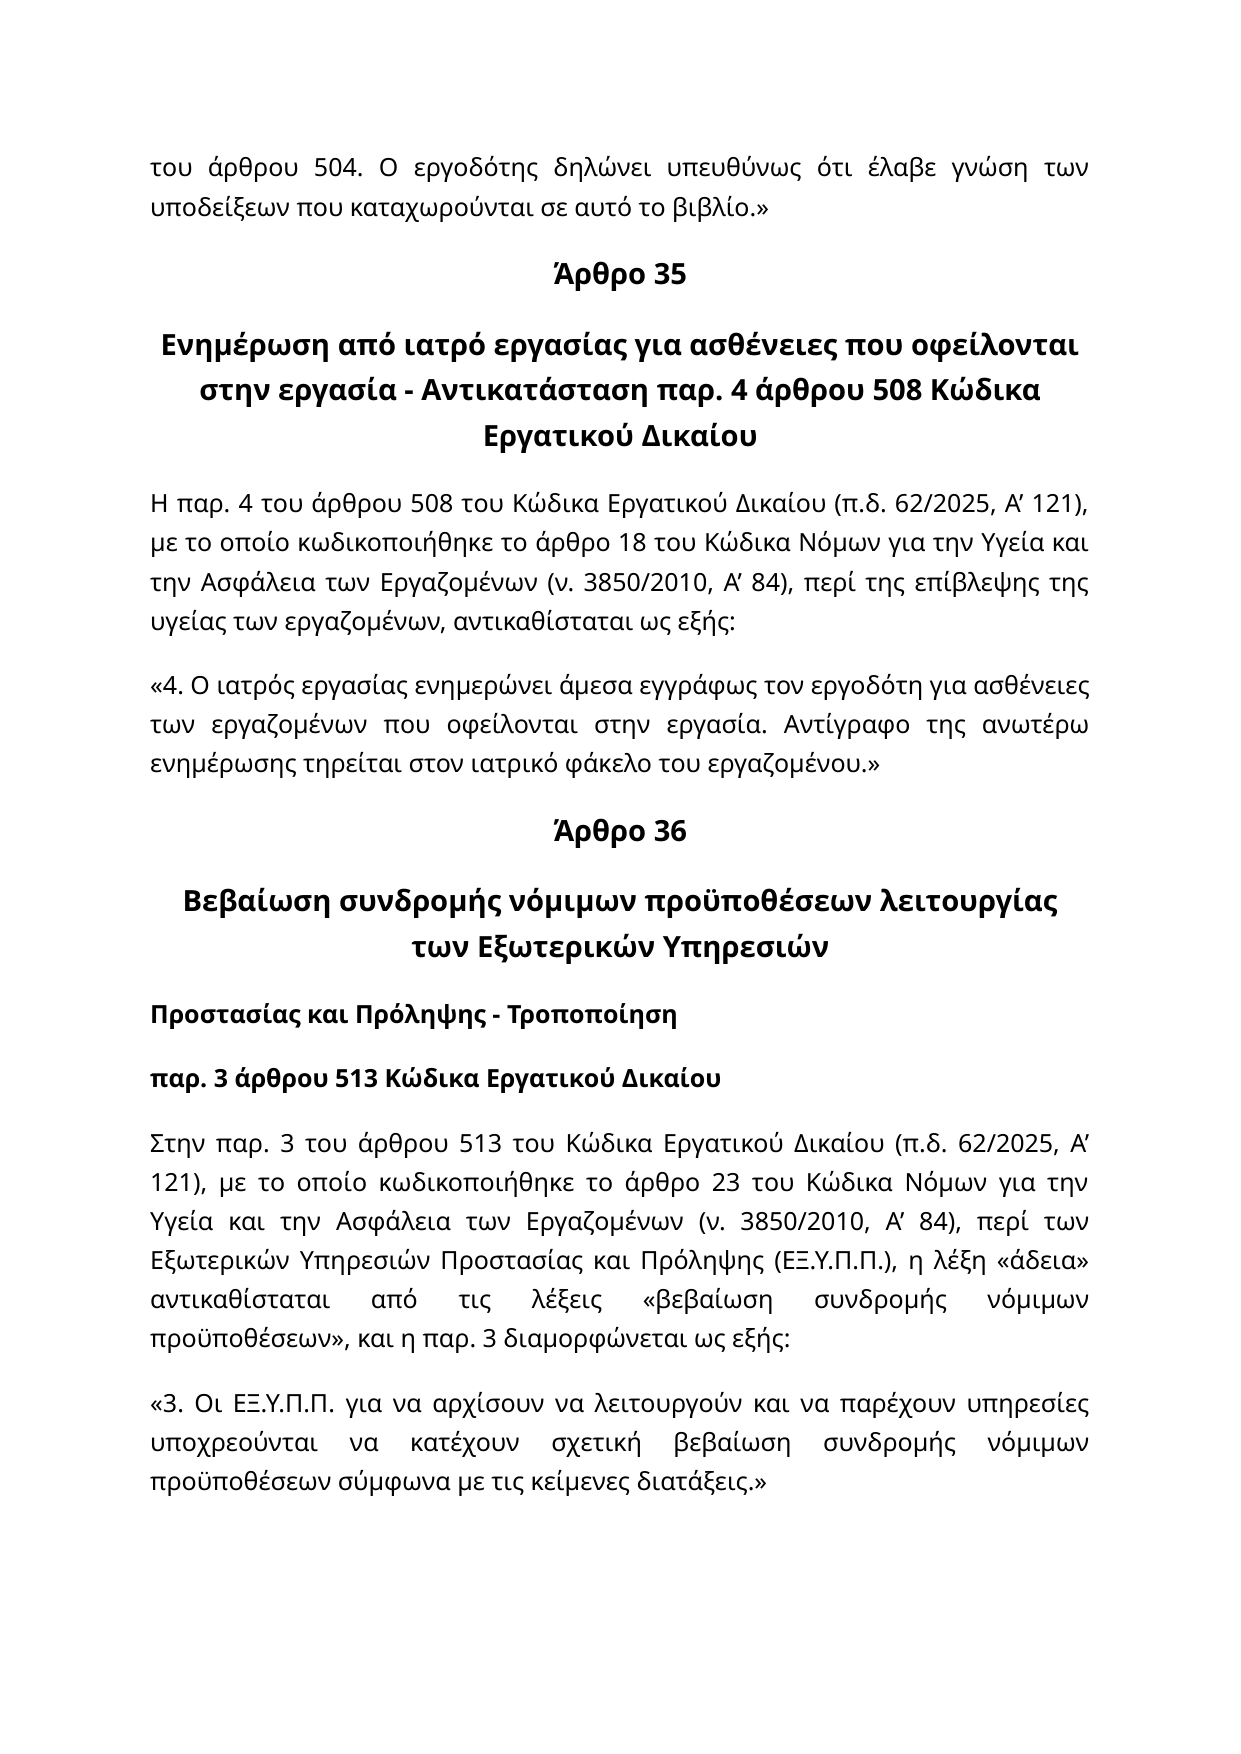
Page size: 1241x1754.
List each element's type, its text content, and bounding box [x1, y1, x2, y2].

subtitle Ενημέρωση από ιατρό εργασίας για ασθένειες που οφείλονται στην εργασία - Αντικατάσταση παρ. 4 άρθρου 508 Κώδικα Εργατικού Δικαίου [150, 324, 1090, 455]
subtitle Άρθρο 36 [150, 810, 1090, 850]
text παρ. 3 άρθρου 513 Κώδικα Εργατικού Δικαίου [150, 1061, 1090, 1095]
text του άρθρου 504. Ο εργοδότης δηλώνει υπευθύνως ότι έλαβε γνώση των υποδείξεων που καταχωρούνται σε αυτό το βιβλίο.» [150, 150, 1090, 223]
text Στην παρ. 3 του άρθρου 513 του Κώδικα Εργατικού Δικαίου (π.δ. 62/2025, Α’ 121), με το οποίο κωδικοποιήθηκε το άρθρο 23 του Κώδικα Νόμων για την Υγεία και την Ασφάλεια των Εργαζομένων (ν. 3850/2010, Α’ 84), περί των Εξωτερικών Υπηρεσιών Προστασίας και Πρόληψης (ΕΞ.Υ.Π.Π.), η λέξη «άδεια» αντικαθίσταται από τις λέξεις «βεβαίωση συνδρομής νόμιμων προϋποθέσεων», και η παρ. 3 διαμορφώνεται ως εξής: [150, 1125, 1090, 1355]
text «3. Οι ΕΞ.Υ.Π.Π. για να αρχίσουν να λειτουργούν και να παρέχουν υπηρεσίες υποχρεούνται να κατέχουν σχετική βεβαίωση συνδρομής νόμιμων προϋποθέσεων σύμφωνα με τις κείμενες διατάξεις.» [150, 1385, 1090, 1498]
text Προστασίας και Πρόληψης - Τροποποίηση [150, 997, 1090, 1031]
text «4. Ο ιατρός εργασίας ενημερώνει άμεσα εγγράφως τον εργοδότη για ασθένειες των εργαζομένων που οφείλονται στην εργασία. Αντίγραφο της ανωτέρω ενημέρωσης τηρείται στον ιατρικό φάκελο του εργαζομένου.» [150, 667, 1090, 780]
subtitle Βεβαίωση συνδρομής νόμιμων προϋποθέσεων λειτουργίας των Εξωτερικών Υπηρεσιών [150, 881, 1090, 966]
subtitle Άρθρο 35 [150, 253, 1090, 293]
text Η παρ. 4 του άρθρου 508 του Κώδικα Εργατικού Δικαίου (π.δ. 62/2025, Α’ 121), με το οποίο κωδικοποιήθηκε το άρθρο 18 του Κώδικα Νόμων για την Υγεία και την Ασφάλεια των Εργαζομένων (ν. 3850/2010, Α’ 84), περί της επίβλεψης της υγείας των εργαζομένων, αντικαθίσταται ως εξής: [150, 486, 1090, 637]
